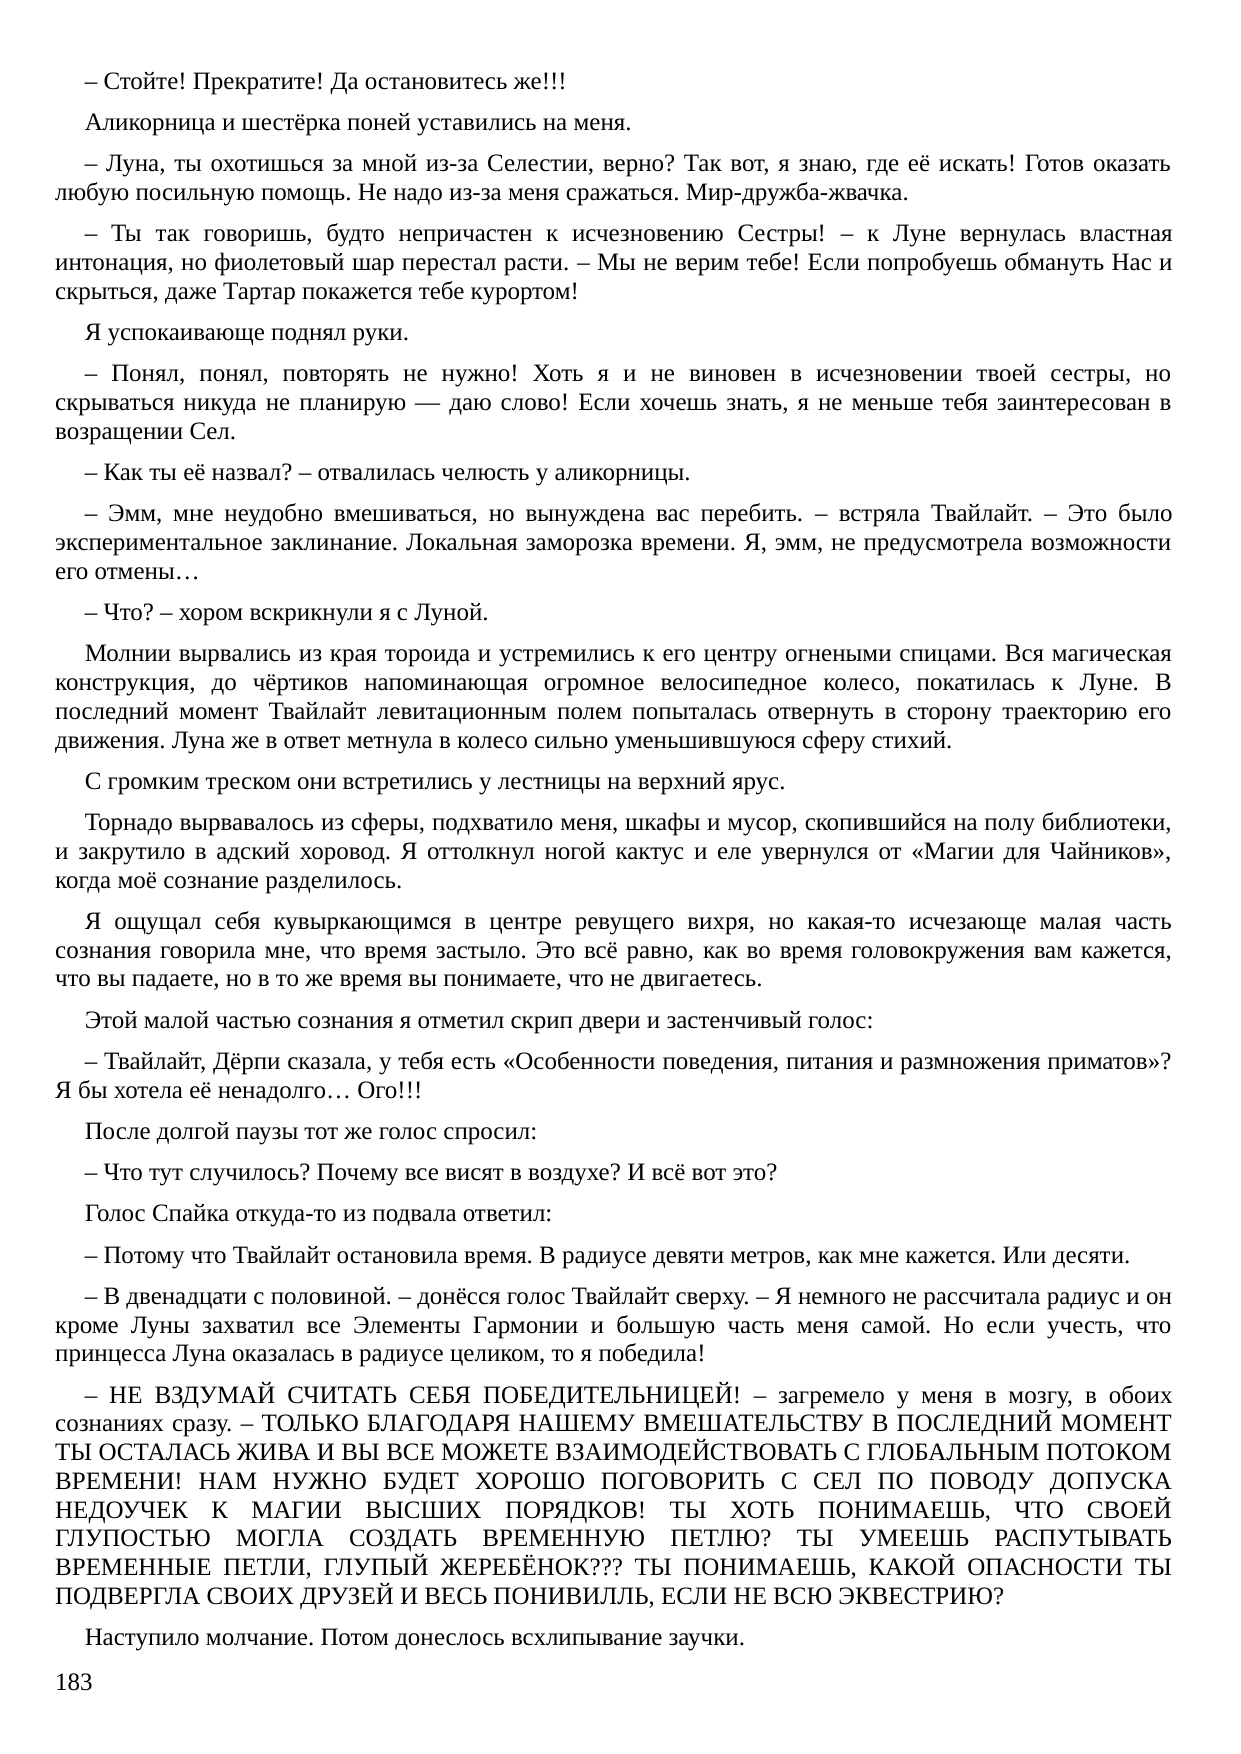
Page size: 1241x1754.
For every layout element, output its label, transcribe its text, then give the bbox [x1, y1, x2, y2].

text Голос Спайка откуда-то из подвала ответил: [55, 1198, 1173, 1227]
text – В двенадцати с половиной. – донёсся голос Твайлайт сверху. – Я немного не рассчитала радиус и он кроме Луны захватил все Элементы Гармонии и большую часть меня самой. Но если учесть, что принцесса Луна оказалась в радиусе целиком, то я победила! [55, 1281, 1173, 1367]
text – Луна, ты охотишься за мной из-за Селестии, верно? Так вот, я знаю, где её искать! Готов оказать любую посильную помощь. Не надо из-за меня сражаться. Мир-дружба-жвачка. [55, 148, 1173, 206]
text – Потому что Твайлайт остановила время. В радиусе девяти метров, как мне кажется. Или десяти. [55, 1240, 1173, 1268]
text – НЕ ВЗДУМАЙ СЧИТАТЬ СЕБЯ ПОБЕДИТЕЛЬНИЦЕЙ! – загремело у меня в мозгу, в обоих сознаниях сразу. – ТОЛЬКО БЛАГОДАРЯ НАШЕМУ ВМЕШАТЕЛЬСТВУ В ПОСЛЕДНИЙ МОМЕНТ ТЫ ОСТАЛАСЬ ЖИВА И ВЫ ВСЕ МОЖЕТЕ ВЗАИМОДЕЙСТВОВАТЬ С ГЛОБАЛЬНЫМ ПОТОКОМ ВРЕМЕНИ! НАМ НУЖНО БУДЕТ ХОРОШО ПОГОВОРИТЬ С СЕЛ ПО ПОВОДУ ДОПУСКА НЕДОУЧЕК К МАГИИ ВЫСШИХ ПОРЯДКОВ! ТЫ ХОТЬ ПОНИМАЕШЬ, ЧТО СВОЕЙ ГЛУПОСТЬЮ МОГЛА СОЗДАТЬ ВРЕМЕННУЮ ПЕТЛЮ? ТЫ УМЕЕШЬ РАСПУТЫВАТЬ ВРЕМЕННЫЕ ПЕТЛИ, ГЛУПЫЙ ЖЕРЕБЁНОК??? ТЫ ПОНИМАЕШЬ, КАКОЙ ОПАСНОСТИ ТЫ ПОДВЕРГЛА СВОИХ ДРУЗЕЙ И ВЕСЬ ПОНИВИЛЛЬ, ЕСЛИ НЕ ВСЮ ЭКВЕСТРИЮ? [55, 1380, 1173, 1610]
text С громким треском они встретились у лестницы на верхний ярус. [55, 766, 1173, 795]
text Наступило молчание. Потом донеслось всхлипывание заучки. [55, 1622, 1173, 1651]
text – Что тут случилось? Почему все висят в воздухе? И всё вот это? [55, 1157, 1173, 1186]
text – Что? – хором вскрикнули я с Луной. [55, 597, 1173, 626]
text Я успокаивающе поднял руки. [55, 317, 1173, 346]
text Аликорница и шестёрка поней уставились на меня. [55, 107, 1173, 136]
text – Ты так говоришь, будто непричастен к исчезновению Сестры! – к Луне вернулась властная интонация, но фиолетовый шар перестал расти. – Мы не верим тебе! Если попробуешь обмануть Нас и скрыться, даже Тартар покажется тебе курортом! [55, 218, 1173, 305]
text – Стойте! Прекратите! Да остановитесь же!!! [55, 66, 1173, 95]
text После долгой паузы тот же голос спросил: [55, 1116, 1173, 1145]
text Этой малой частью сознания я отметил скрип двери и застенчивый голос: [55, 1005, 1173, 1033]
text – Эмм, мне неудобно вмешиваться, но вынуждена вас перебить. – встряла Твайлайт. – Это было экспериментальное заклинание. Локальная заморозка времени. Я, эмм, не предусмотрела возможности его отмены… [55, 498, 1173, 585]
text Я ощущал себя кувыркающимся в центре ревущего вихря, но какая-то исчезающе малая часть сознания говорила мне, что время застыло. Это всё равно, как во время головокружения вам кажется, что вы падаете, но в то же время вы понимаете, что не двигаетесь. [55, 906, 1173, 992]
text – Твайлайт, Дёрпи сказала, у тебя есть «Особенности поведения, питания и размножения приматов»? Я бы хотела её ненадолго… Ого!!! [55, 1046, 1173, 1103]
text Торнадо вырвавалось из сферы, подхватило меня, шкафы и мусор, скопившийся на полу библиотеки, и закрутило в адский хоровод. Я оттолкнул ногой кактус и еле увернулся от «Магии для Чайников», когда моё сознание разделилось. [55, 807, 1173, 893]
text Молнии вырвались из края тороида и устремились к его центру огнеными спицами. Вся магическая конструкция, до чёртиков напоминающая огромное велосипедное колесо, покатилась к Луне. В последний момент Твайлайт левитационным полем попыталась отвернуть в сторону траекторию его движения. Луна же в ответ метнула в колесо сильно уменьшившуюся сферу стихий. [55, 638, 1173, 753]
text – Понял, понял, повторять не нужно! Хоть я и не виновен в исчезновении твоей сестры, но скрываться никуда не планирую — даю слово! Если хочешь знать, я не меньше тебя заинтересован в возращении Сел. [55, 358, 1173, 445]
text – Как ты её назвал? – отвалилась челюсть у аликорницы. [55, 457, 1173, 486]
